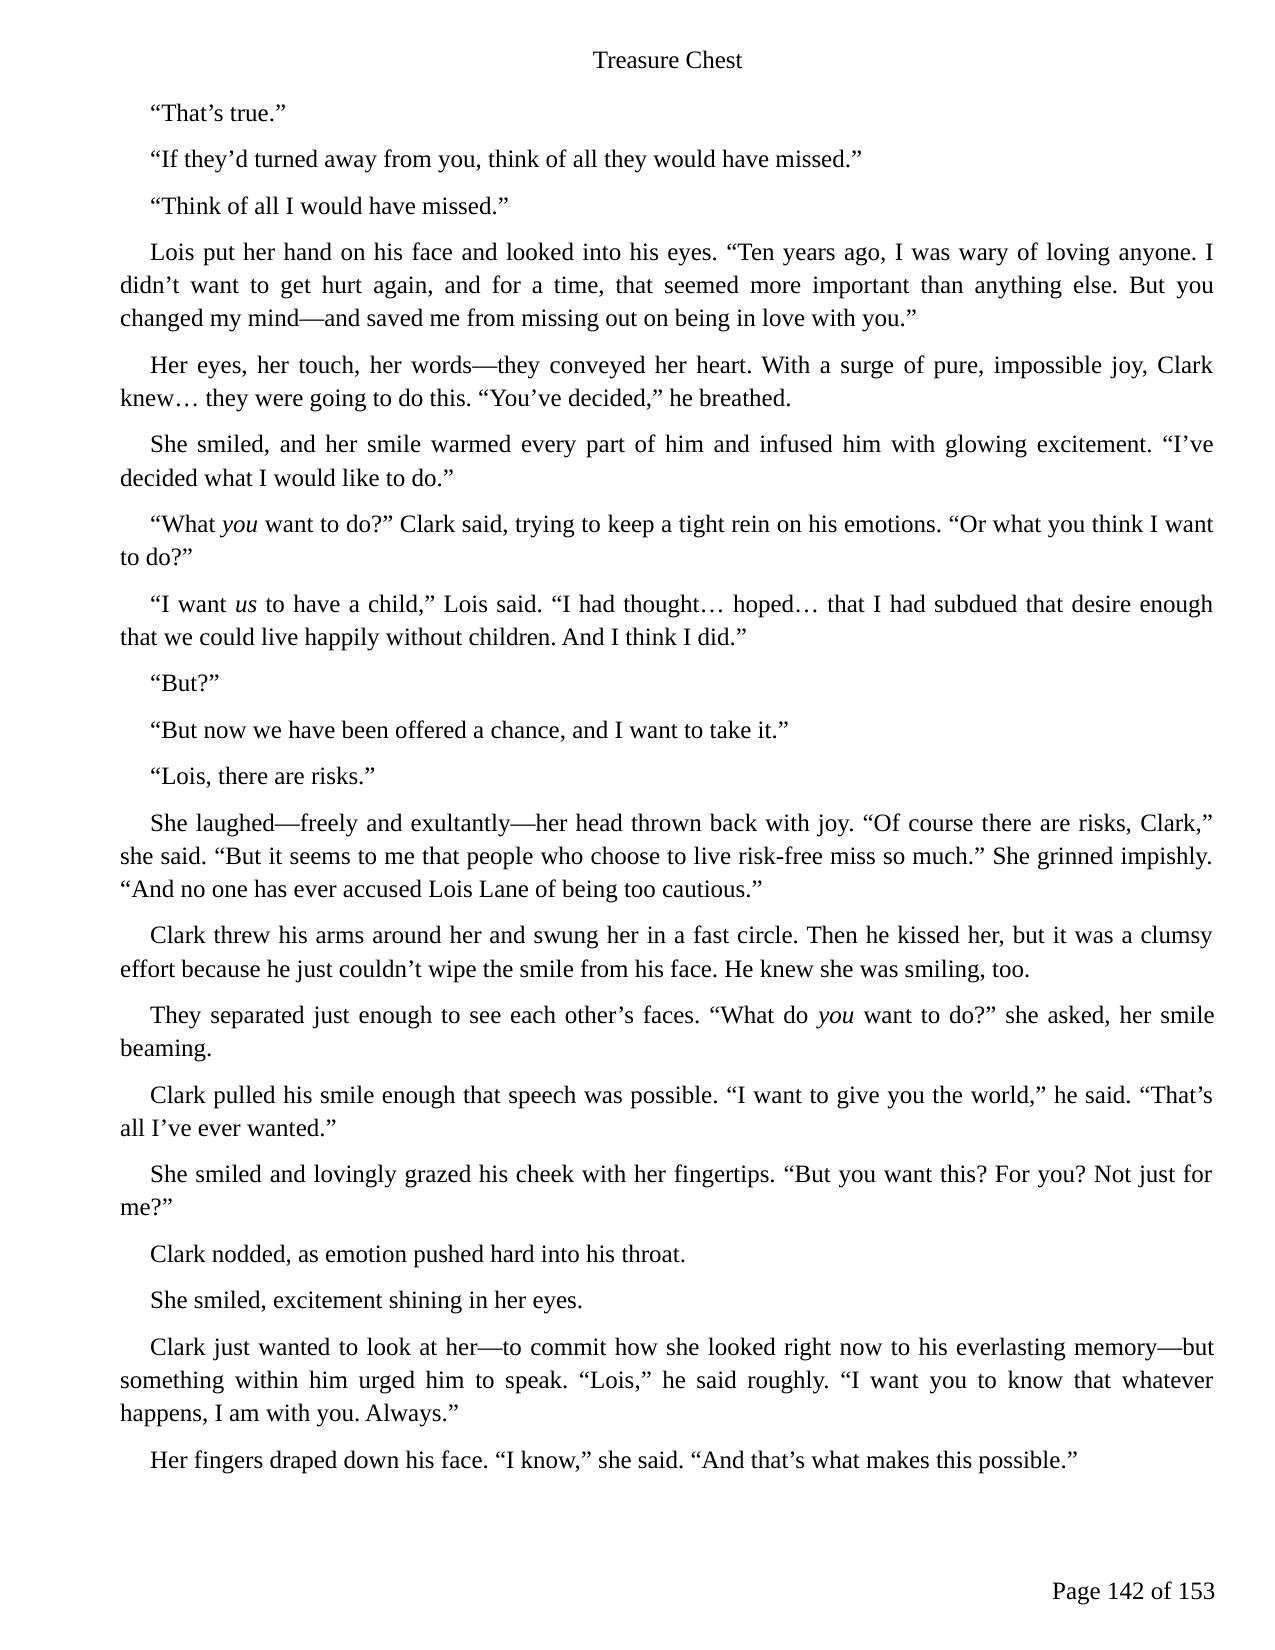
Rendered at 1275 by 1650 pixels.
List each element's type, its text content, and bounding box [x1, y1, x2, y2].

text “But now we have been offered a chance, and I want to take it.” [120, 715, 1215, 744]
text She smiled, excitement shining in her eyes. [120, 1286, 1215, 1314]
text “Think of all I would have missed.” [120, 191, 1215, 219]
text “If they’d turned away from you, think of all they would have missed.” [120, 144, 1215, 173]
text Her eyes, her touch, her words—they conveyed her heart. With a surge of pure, impossible joy, Clark knew… they were going to do this. “You’ve decided,” he breathed. [120, 350, 1215, 412]
text “I want us to have a child,” Lois said. “I had thought… hoped… that I had subdued that desire enough that we could live happily without children. And I think I did.” [120, 589, 1215, 651]
text Clark pulled his smile enough that speech was possible. “I want to give you the world,” he said. “That’s all I’ve ever wanted.” [120, 1080, 1215, 1142]
text Her fingers draped down his face. “I know,” she said. “And that’s what makes this possible.” [120, 1445, 1215, 1473]
text Clark threw his arms around her and swung her in a fast circle. Then he kissed her, but it was a clumsy effort because he just couldn’t wipe the smile from his face. He knew she was smiling, too. [120, 921, 1215, 982]
text They separated just enough to see each other’s faces. “What do you want to do?” she asked, her smile beaming. [120, 1000, 1215, 1062]
text “What you want to do?” Clark said, trying to keep a tight rein on his emotions. “Or what you think I want to do?” [120, 509, 1215, 571]
text Clark nodded, as emotion pushed hard into his throat. [120, 1239, 1215, 1268]
text “That’s true.” [120, 98, 1215, 126]
text She smiled and lovingly grazed his cheek with her fingertips. “But you want this? For you? Not just for me?” [120, 1159, 1215, 1221]
text Clark just wanted to look at her—to commit how she looked right now to his everlasting memory—but something within him urged him to speak. “Lois,” he said roughly. “I want you to know that whatever happens, I am with you. Always.” [120, 1332, 1215, 1427]
text “Lois, there are risks.” [120, 761, 1215, 790]
text “But?” [120, 668, 1215, 697]
text Lois put her hand on his face and looked into his eyes. “Ten years ago, I was wary of loving anyone. I didn’t want to get hurt again, and for a time, that seemed more important than anything else. But you changed my mind—and saved me from missing out on being in love with you.” [120, 237, 1215, 332]
text She laughed—freely and exultantly—her head thrown back with joy. “Of course there are risks, Clark,” she said. “But it seems to me that people who choose to live risk-free miss so much.” She grinned impishly. “And no one has ever accused Lois Lane of being too cautious.” [120, 808, 1215, 903]
text She smiled, and her smile warmed every part of him and infused him with glowing excitement. “I’ve decided what I would like to do.” [120, 429, 1215, 491]
